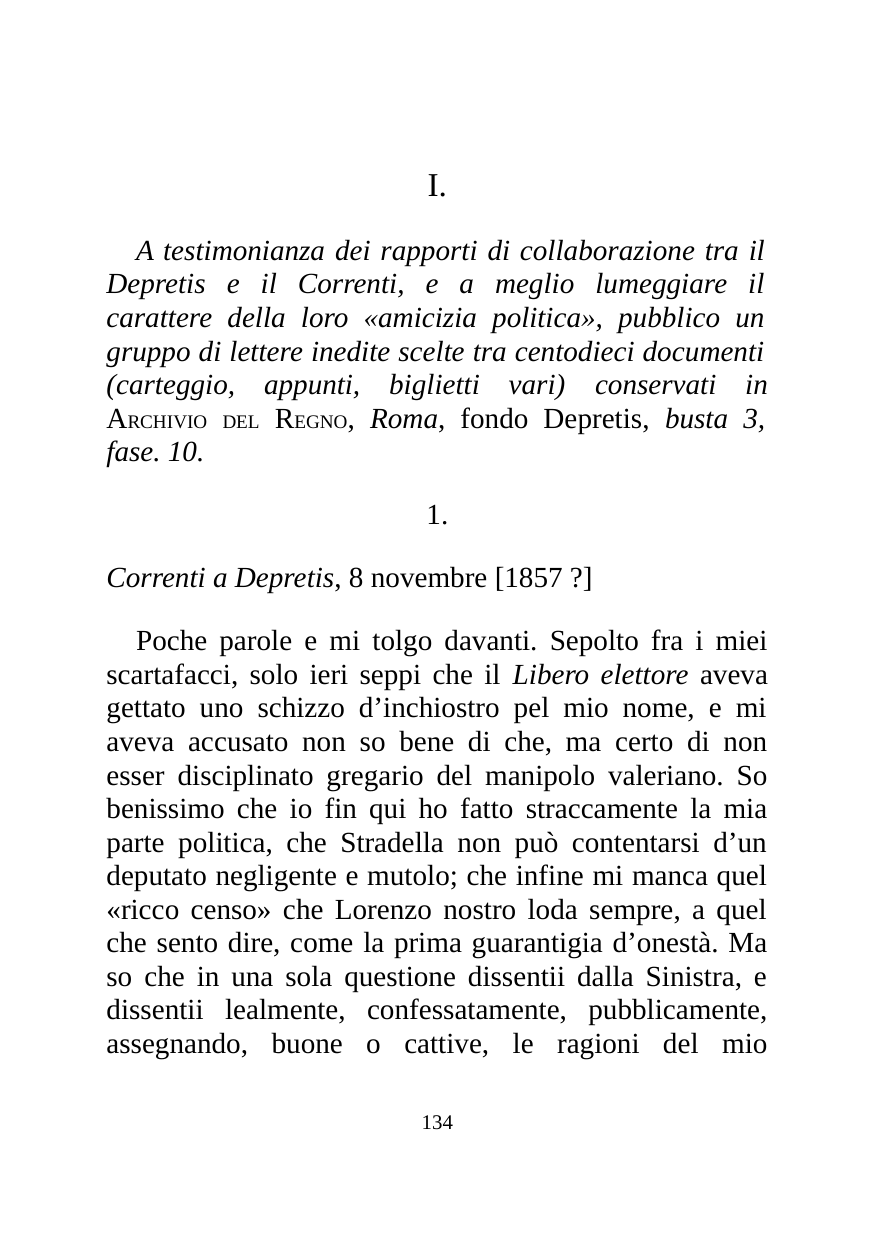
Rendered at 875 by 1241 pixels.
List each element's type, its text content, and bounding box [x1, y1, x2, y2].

text Poche parole e mi tolgo davanti. Sepolto fra i miei scartafacci, solo ieri seppi che il Libero elettore aveva gettato uno schizzo d’inchiostro pel mio nome, e mi aveva accusato non so bene di che, ma certo di non esser disciplinato gregario del manipolo valeriano. So benissimo che io fin qui ho fatto straccamente la mia parte politica, che Stradella non può contentarsi d’un deputato negligente e mutolo; che infine mi manca quel «ricco censo» che Lorenzo nostro loda sempre, a quel che sento dire, come la prima guarantigia d’onestà. Ma so che in una sola questione dissentii dalla Sinistra, e dissentii lealmente, confessatamente, pubblicamente, assegnando, buone o cattive, le ragioni del mio [106, 623, 768, 1059]
text 1. [106, 497, 768, 531]
subtitle I. [106, 165, 768, 204]
text A testimonianza dei rapporti di collaborazione tra il Depretis e il Correnti, e a meglio lumeggiare il carattere della loro «amicizia politica», pubblico un gruppo di lettere inedite scelte tra centodieci documenti (carteggio, appunti, biglietti vari) conservati in Archivio del Regno, Roma, fondo Depretis, busta 3, fase. 10. [106, 233, 768, 468]
text Correnti a Depretis, 8 novembre [1857 ?] [106, 560, 768, 594]
